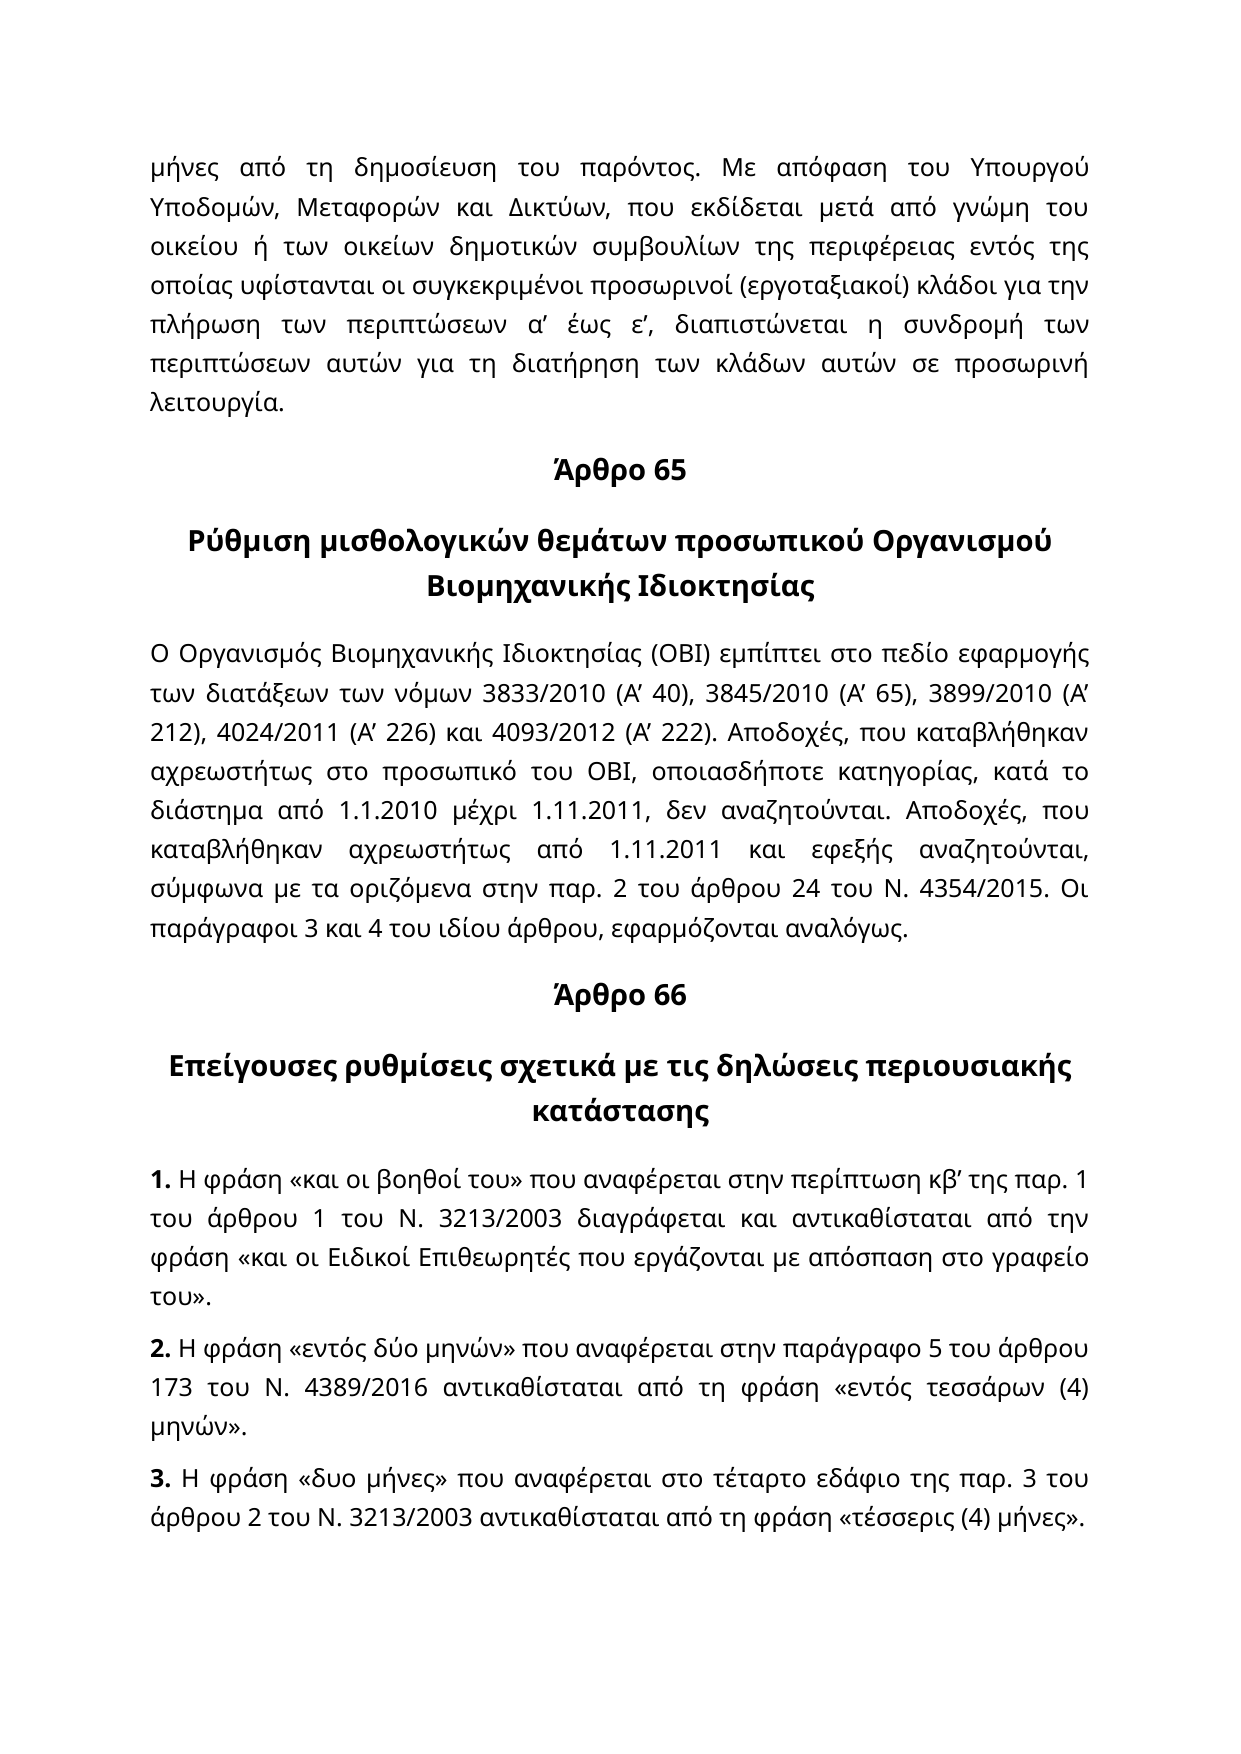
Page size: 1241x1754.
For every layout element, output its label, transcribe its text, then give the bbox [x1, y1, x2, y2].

text 1. Η φράση «και οι βοηθοί του» που αναφέρεται στην περίπτωση κβ’ της παρ. 1 του άρθρου 1 του Ν. 3213/2003 διαγράφεται και αντικαθίσταται από την φράση «και οι Ειδικοί Επιθεωρητές που εργάζονται με απόσπαση στο γραφείο του». [150, 1161, 1090, 1313]
text 2. Η φράση «εντός δύο μηνών» που αναφέρεται στην παράγραφο 5 του άρθρου 173 του Ν. 4389/2016 αντικαθίσταται από τη φράση «εντός τεσσάρων (4) μηνών». [150, 1330, 1090, 1443]
subtitle Άρθρο 66 [150, 974, 1090, 1014]
text Ο Οργανισμός Βιομηχανικής Ιδιοκτησίας (ΟΒΙ) εμπίπτει στο πεδίο εφαρμογής των διατάξεων των νόμων 3833/2010 (Α’ 40), 3845/2010 (Α’ 65), 3899/2010 (Α’ 212), 4024/2011 (Α’ 226) και 4093/2012 (Α’ 222). Αποδοχές, που καταβλήθηκαν αχρεωστήτως στο προσωπικό του ΟΒΙ, οποιασδήποτε κατηγορίας, κατά το διάστημα από 1.1.2010 μέχρι 1.11.2011, δεν αναζητούνται. Αποδοχές, που καταβλήθηκαν αχρεωστήτως από 1.11.2011 και εφεξής αναζητούνται, σύμφωνα με τα οριζόμενα στην παρ. 2 του άρθρου 24 του Ν. 4354/2015. Οι παράγραφοι 3 και 4 του ιδίου άρθρου, εφαρμόζονται αναλόγως. [150, 636, 1090, 944]
subtitle Ρύθμιση μισθολογικών θεμάτων προσωπικού Οργανισμού Βιομηχανικής Ιδιοκτησίας [150, 520, 1090, 605]
text μήνες από τη δημοσίευση του παρόντος. Με απόφαση του Υπουργού Υποδομών, Μεταφορών και Δικτύων, που εκδίδεται μετά από γνώμη του οικείου ή των οικείων δημοτικών συμβουλίων της περιφέρειας εντός της οποίας υφίστανται οι συγκεκριμένοι προσωρινοί (εργοταξιακοί) κλάδοι για την πλήρωση των περιπτώσεων α’ έως ε’, διαπιστώνεται η συνδρομή των περιπτώσεων αυτών για τη διατήρηση των κλάδων αυτών σε προσωρινή λειτουργία. [150, 150, 1090, 419]
subtitle Άρθρο 65 [150, 449, 1090, 489]
subtitle Επείγουσες ρυθμίσεις σχετικά με τις δηλώσεις περιουσιακής κατάστασης [150, 1045, 1090, 1130]
text 3. Η φράση «δυο μήνες» που αναφέρεται στο τέταρτο εδάφιο της παρ. 3 του άρθρου 2 του Ν. 3213/2003 αντικαθίσταται από τη φράση «τέσσερις (4) μήνες». [150, 1460, 1090, 1534]
